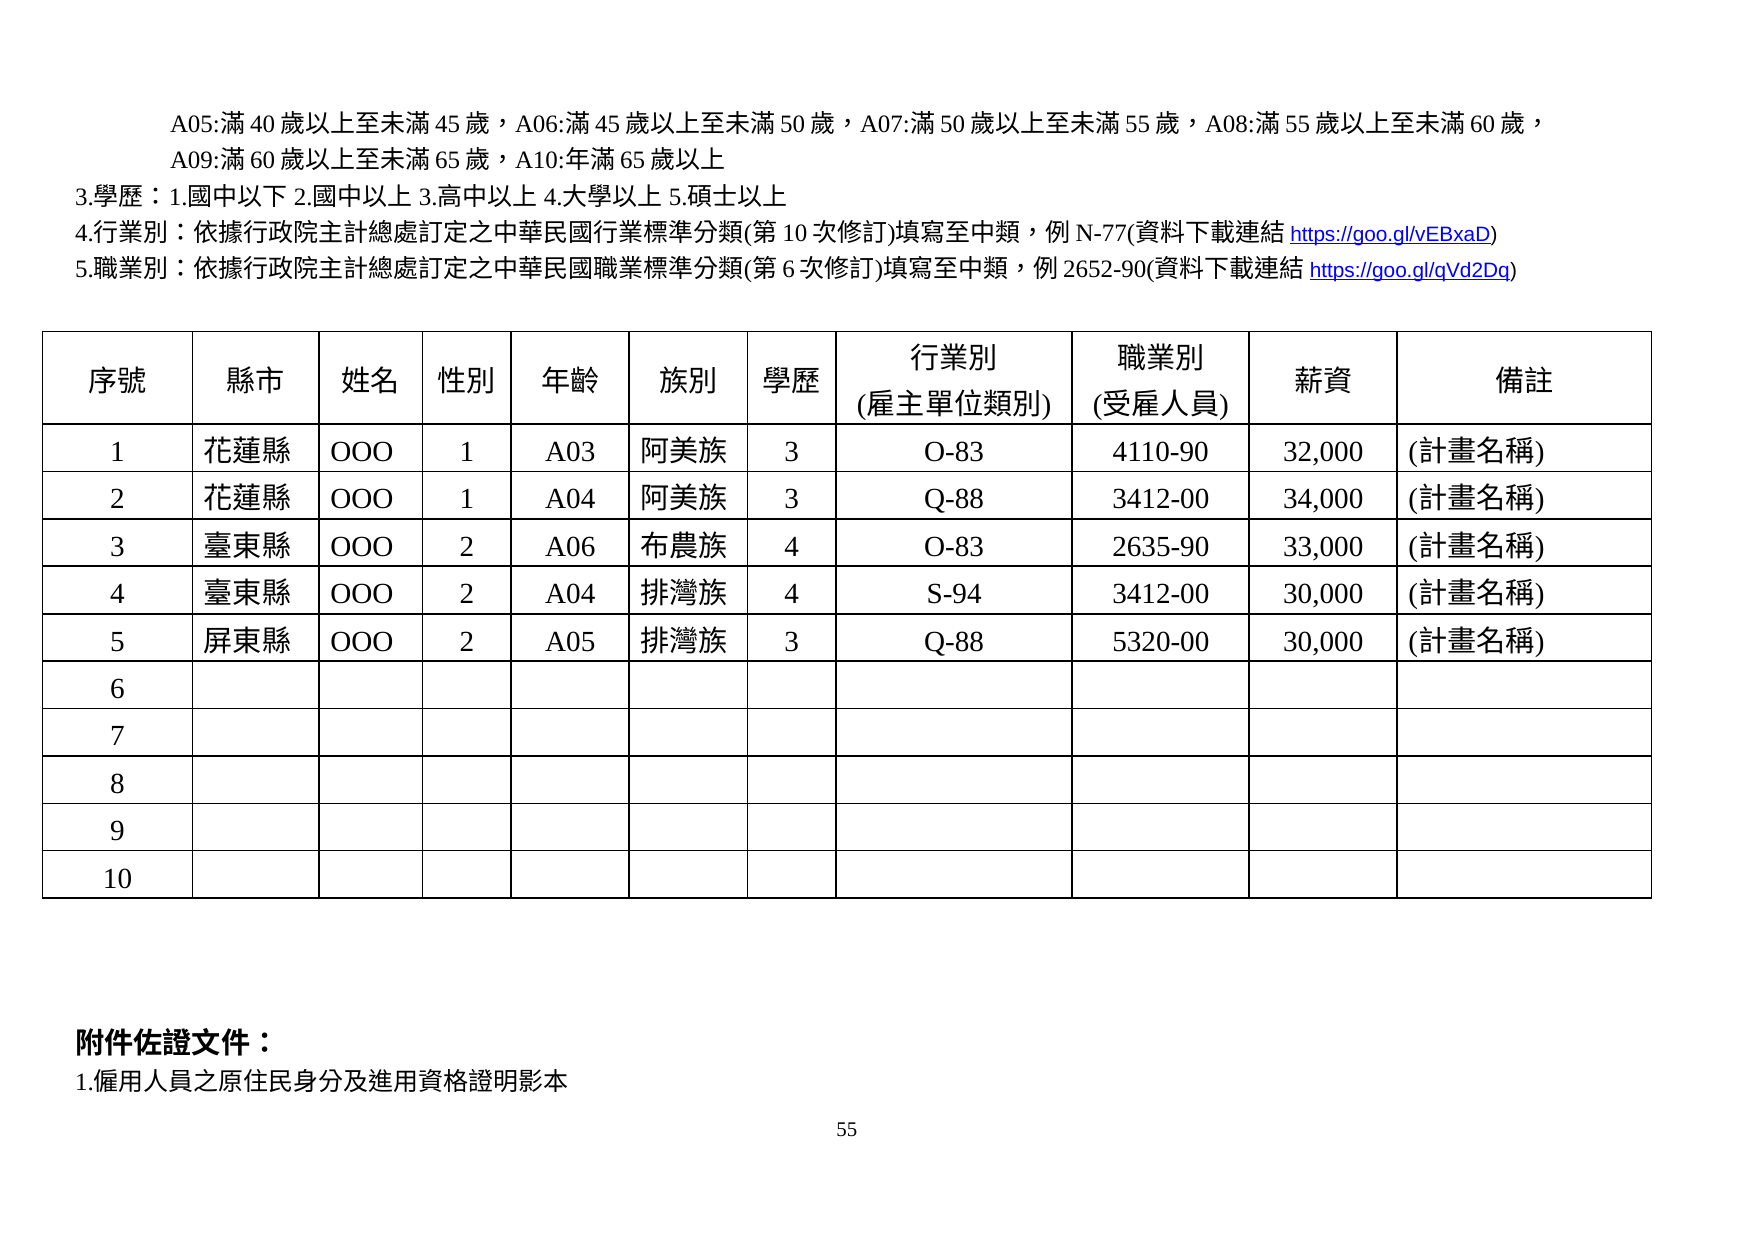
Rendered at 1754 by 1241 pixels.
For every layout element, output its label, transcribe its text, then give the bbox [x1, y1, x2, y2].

table_cell [193, 804, 318, 850]
table_cell [320, 757, 422, 802]
table_cell 3 [748, 472, 835, 518]
text 1.僱用人員之原住民身分及進用資格證明影本 [75, 1061, 1618, 1098]
table_cell (計畫名稱) [1398, 425, 1651, 471]
table_header 性別 [423, 332, 510, 423]
table_cell 4 [748, 520, 835, 565]
table_cell [512, 662, 628, 708]
table_header 學歷 [748, 332, 835, 423]
table_cell [1073, 804, 1248, 850]
table_cell OOO [320, 615, 422, 660]
table_cell [1250, 709, 1396, 755]
table_cell [423, 851, 510, 897]
table_cell Q-88 [837, 615, 1071, 660]
table_cell [512, 709, 628, 755]
table_cell [1398, 662, 1651, 708]
table_header 縣市 [193, 332, 318, 423]
table_cell A03 [512, 425, 628, 471]
table_cell O-83 [837, 520, 1071, 565]
table_cell A06 [512, 520, 628, 565]
table_cell 4 [748, 567, 835, 613]
table_cell [630, 709, 747, 755]
table_cell (計畫名稱) [1398, 472, 1651, 518]
table_cell [1398, 851, 1651, 897]
table_cell [1073, 662, 1248, 708]
table_cell OOO [320, 567, 422, 613]
text 5.職業別：依據行政院主計總處訂定之中華民國職業標準分類(第6次修訂)填寫至中類，例2652-90(資料下載連結https://goo.gl/qVd2Dq) [75, 248, 1618, 285]
table_cell [320, 851, 422, 897]
text 4.行業別：依據行政院主計總處訂定之中華民國行業標準分類(第10次修訂)填寫至中類，例N-77(資料下載連結https://goo.gl/vEBxaD) [75, 212, 1618, 248]
table_cell [1398, 757, 1651, 802]
table_cell [837, 662, 1071, 708]
table_cell OOO [320, 425, 422, 471]
table_cell 1 [423, 472, 510, 518]
table_cell [193, 662, 318, 708]
table_cell [1250, 804, 1396, 850]
table_cell [1250, 757, 1396, 802]
table_cell [193, 709, 318, 755]
text A05:滿40歲以上至未滿45歲，A06:滿45歲以上至未滿50歲，A07:滿50歲以上至未滿55歲，A08:滿55歲以上至未滿60歲， [163, 103, 1618, 140]
table_cell 1 [423, 425, 510, 471]
table_header 族別 [630, 332, 747, 423]
table_cell Q-88 [837, 472, 1071, 518]
table_cell O-83 [837, 425, 1071, 471]
table_cell 3412-00 [1073, 567, 1248, 613]
table_cell 9 [43, 804, 192, 850]
table_cell 2635-90 [1073, 520, 1248, 565]
table_cell A05 [512, 615, 628, 660]
table_cell 1 [43, 425, 192, 471]
table_cell 3 [43, 520, 192, 565]
table_cell 5 [43, 615, 192, 660]
table_cell 花蓮縣 [193, 425, 318, 471]
table_cell 33,000 [1250, 520, 1396, 565]
table_header 姓名 [320, 332, 422, 423]
table_cell [423, 662, 510, 708]
table_cell [320, 709, 422, 755]
table_cell A04 [512, 472, 628, 518]
table_cell [748, 851, 835, 897]
table_cell 2 [423, 520, 510, 565]
table_cell [320, 804, 422, 850]
table_cell [837, 851, 1071, 897]
table_cell 2 [423, 615, 510, 660]
table_cell 排灣族 [630, 615, 747, 660]
table_cell 30,000 [1250, 567, 1396, 613]
table_cell [748, 709, 835, 755]
table_cell [423, 804, 510, 850]
table_cell [512, 757, 628, 802]
table_cell OOO [320, 472, 422, 518]
table_cell [1398, 709, 1651, 755]
table_cell 3 [748, 615, 835, 660]
table_header 行業別 (雇主單位類別) [837, 332, 1071, 423]
table_cell 排灣族 [630, 567, 747, 613]
table_cell 臺東縣 [193, 567, 318, 613]
table_cell OOO [320, 520, 422, 565]
table_cell [423, 757, 510, 802]
table_cell [748, 804, 835, 850]
table_cell [512, 851, 628, 897]
table_cell [748, 662, 835, 708]
table_cell 30,000 [1250, 615, 1396, 660]
table_cell [1073, 757, 1248, 802]
table_cell [1073, 709, 1248, 755]
table_cell 7 [43, 709, 192, 755]
table_header 序號 [43, 332, 192, 423]
table_cell [423, 709, 510, 755]
table_cell [1250, 851, 1396, 897]
table_cell [837, 804, 1071, 850]
table_header 年齡 [512, 332, 628, 423]
table_cell 臺東縣 [193, 520, 318, 565]
table_cell (計畫名稱) [1398, 520, 1651, 565]
table_cell 阿美族 [630, 472, 747, 518]
table_cell [320, 662, 422, 708]
table_cell 布農族 [630, 520, 747, 565]
table_cell S-94 [837, 567, 1071, 613]
text 3.學歷：1.國中以下 2.國中以上 3.高中以上 4.大學以上 5.碩士以上 [75, 176, 1618, 212]
table_header 薪資 [1250, 332, 1396, 423]
table_cell [837, 757, 1071, 802]
table_cell [1250, 662, 1396, 708]
text 附件佐證文件： [75, 1019, 1618, 1061]
table_cell A04 [512, 567, 628, 613]
table_header 備註 [1398, 332, 1651, 423]
table_cell (計畫名稱) [1398, 615, 1651, 660]
table_cell (計畫名稱) [1398, 567, 1651, 613]
table_cell 2 [423, 567, 510, 613]
table_cell 3412-00 [1073, 472, 1248, 518]
text A09:滿60歲以上至未滿65歲，A10:年滿65歲以上 [163, 140, 1618, 176]
table_cell [837, 709, 1071, 755]
table_cell [1073, 851, 1248, 897]
table_header 職業別 (受雇人員) [1073, 332, 1248, 423]
table_cell [630, 757, 747, 802]
table_cell [1398, 804, 1651, 850]
table_cell 屏東縣 [193, 615, 318, 660]
table_cell 4 [43, 567, 192, 613]
table_cell 阿美族 [630, 425, 747, 471]
table_cell 2 [43, 472, 192, 518]
table_cell [630, 662, 747, 708]
table_cell 花蓮縣 [193, 472, 318, 518]
table_cell 3 [748, 425, 835, 471]
table_cell 32,000 [1250, 425, 1396, 471]
table_cell [512, 804, 628, 850]
table_cell [630, 804, 747, 850]
table_cell [193, 851, 318, 897]
table_cell 4110-90 [1073, 425, 1248, 471]
table_cell 10 [43, 851, 192, 897]
table_cell [630, 851, 747, 897]
table_cell [748, 757, 835, 802]
table_cell 5320-00 [1073, 615, 1248, 660]
table_cell 6 [43, 662, 192, 708]
table_cell 34,000 [1250, 472, 1396, 518]
table_cell 8 [43, 757, 192, 802]
table_cell [193, 757, 318, 802]
